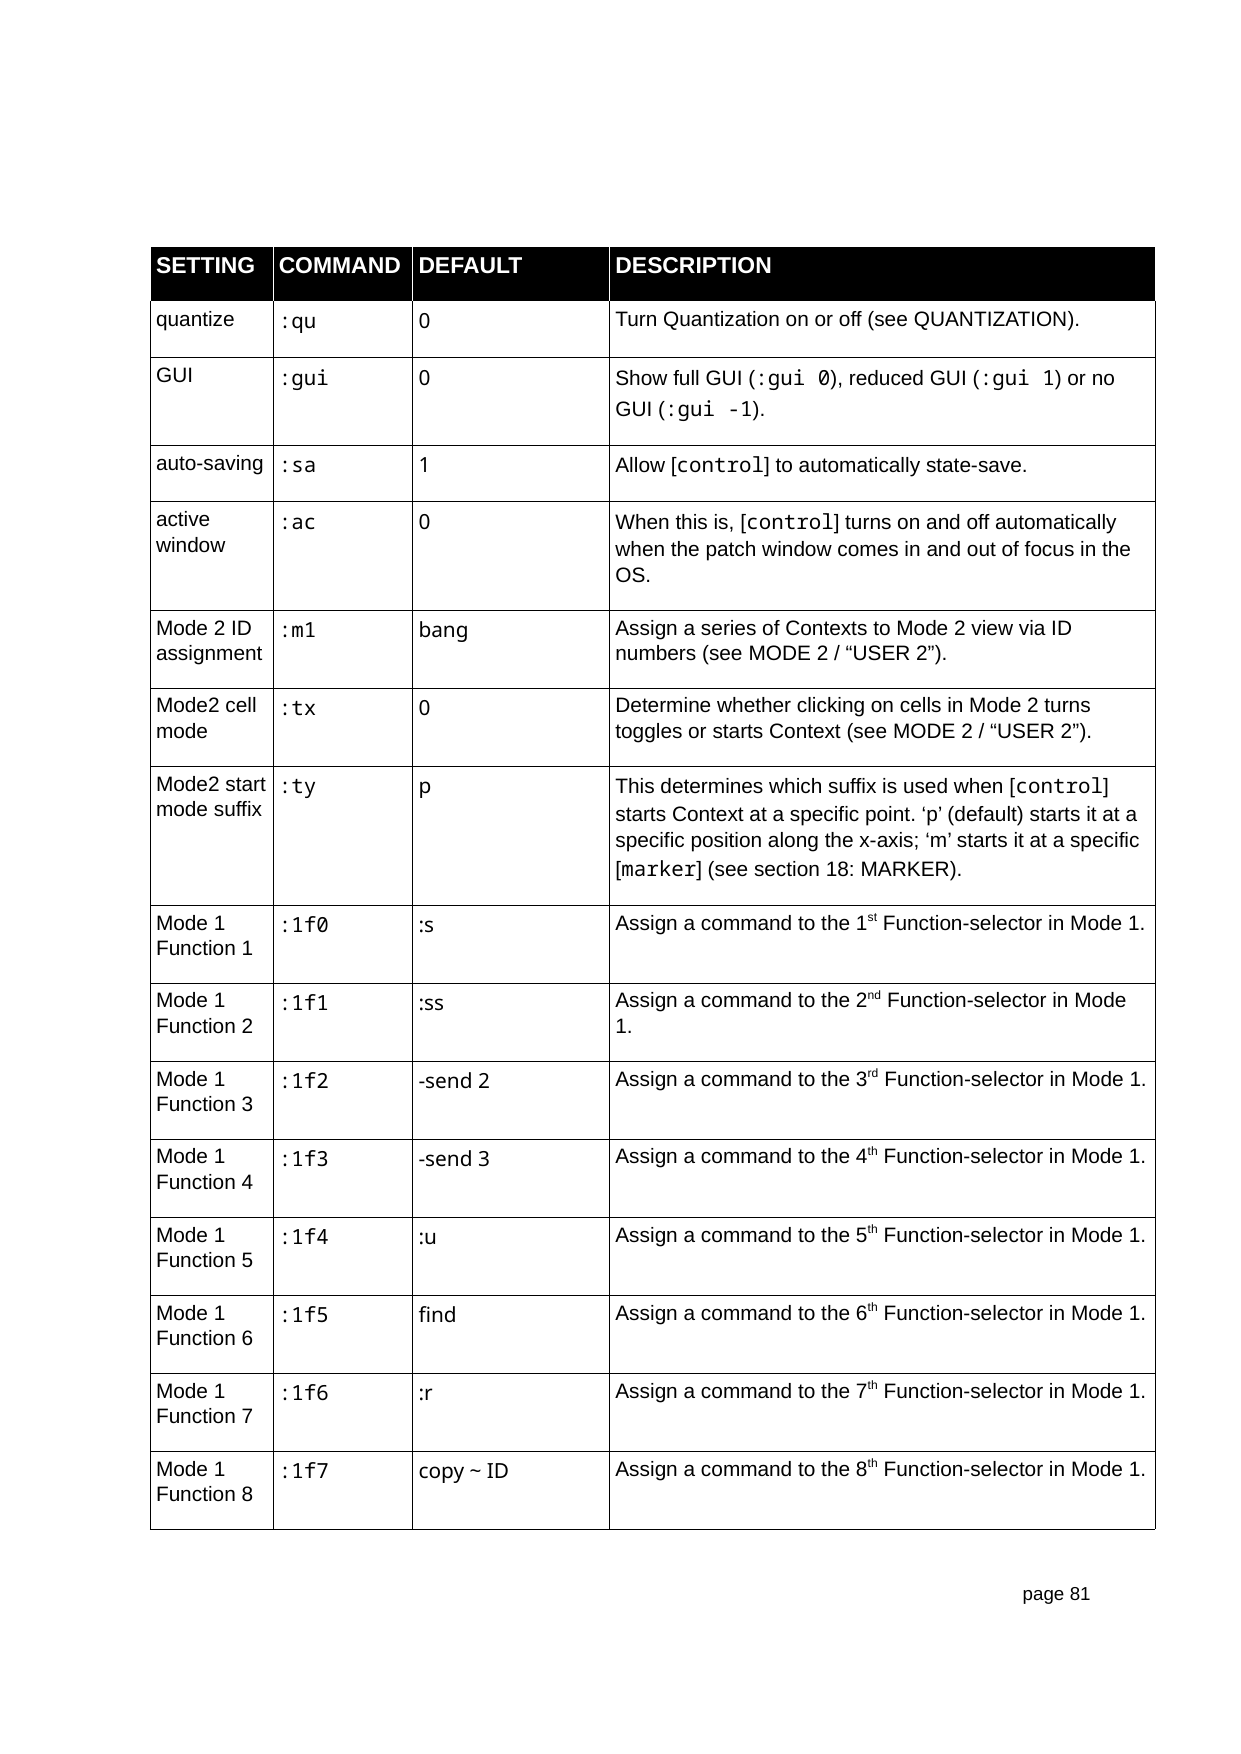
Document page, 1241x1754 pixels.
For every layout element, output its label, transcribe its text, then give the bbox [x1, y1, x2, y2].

table_cell Turn Quantization on or off (see QUANTIZATION). [610, 302, 1155, 357]
table_cell Mode 1 Function 3 [151, 1062, 273, 1138]
table_cell Mode2 start mode suffix [151, 767, 273, 904]
table_cell Mode 2 ID assignment [151, 611, 273, 687]
table_cell Allow [control] to automatically state-save. [610, 446, 1155, 501]
table_cell 0 [413, 689, 609, 766]
table_cell quantize [151, 302, 273, 357]
table_cell 0 [413, 502, 609, 609]
table_cell Mode 1 Function 1 [151, 906, 273, 982]
table_cell auto-saving [151, 446, 273, 501]
table_cell Mode 1 Function 6 [151, 1296, 273, 1373]
table_cell Mode2 cell mode [151, 689, 273, 766]
table_cell 0 [413, 302, 609, 357]
table_cell p [413, 767, 609, 904]
table_cell :1f6 [274, 1374, 412, 1451]
table_cell Assign a command to the 5th Function-selector in Mode 1. [610, 1218, 1155, 1294]
table_cell :ss [413, 984, 609, 1061]
table_header COMMAND [274, 247, 412, 301]
table_cell Mode 1 Function 5 [151, 1218, 273, 1294]
table_cell Assign a command to the 6th Function-selector in Mode 1. [610, 1296, 1155, 1373]
table_cell Assign a command to the 1st Function-selector in Mode 1. [610, 906, 1155, 982]
table_cell :s [413, 906, 609, 982]
table_cell GUI [151, 358, 273, 444]
table_header DEFAULT [413, 247, 609, 301]
table_cell Assign a command to the 3rd Function-selector in Mode 1. [610, 1062, 1155, 1138]
table_cell Show full GUI (:gui 0), reduced GUI (:gui 1) or no GUI (:gui -1). [610, 358, 1155, 444]
table_cell :qu [274, 302, 412, 357]
table_cell :1f7 [274, 1452, 412, 1529]
table_cell When this is, [control] turns on and off automatically when the patch window comes in and out of focus in the OS. [610, 502, 1155, 609]
table_header DESCRIPTION [610, 247, 1155, 301]
table_cell Assign a series of Contexts to Mode 2 view via ID numbers (see MODE 2 / “USER 2”). [610, 611, 1155, 687]
table_cell This determines which suffix is used when [control] starts Context at a specific point. ‘p’ (default) starts it at a specific position along the x-axis; ‘m’ starts it at a specific [marker] (see section 18: MARKER). [610, 767, 1155, 904]
table_cell Determine whether clicking on cells in Mode 2 turns toggles or starts Context (see MODE 2 / “USER 2”). [610, 689, 1155, 766]
table_header SETTING [151, 247, 273, 301]
table_cell :tx [274, 689, 412, 766]
table_cell :1f5 [274, 1296, 412, 1373]
table_cell :1f3 [274, 1140, 412, 1217]
table_cell Mode 1 Function 2 [151, 984, 273, 1061]
table_cell :1f1 [274, 984, 412, 1061]
table_cell :r [413, 1374, 609, 1451]
table_cell :1f4 [274, 1218, 412, 1294]
table_cell Assign a command to the 7th Function-selector in Mode 1. [610, 1374, 1155, 1451]
table_cell find [413, 1296, 609, 1373]
table_cell Assign a command to the 4th Function-selector in Mode 1. [610, 1140, 1155, 1217]
table_cell Mode 1 Function 7 [151, 1374, 273, 1451]
table_cell 1 [413, 446, 609, 501]
table_cell :ty [274, 767, 412, 904]
table_cell 0 [413, 358, 609, 444]
table_cell copy ~ ID [413, 1452, 609, 1529]
table_cell Mode 1 Function 8 [151, 1452, 273, 1529]
table_cell :m1 [274, 611, 412, 687]
table_cell Assign a command to the 8th Function-selector in Mode 1. [610, 1452, 1155, 1529]
table_cell -send 2 [413, 1062, 609, 1138]
table_cell Assign a command to the 2nd Function-selector in Mode 1. [610, 984, 1155, 1061]
table_cell :gui [274, 358, 412, 444]
table_cell :u [413, 1218, 609, 1294]
table_cell :1f0 [274, 906, 412, 982]
table_cell :1f2 [274, 1062, 412, 1138]
table_cell :sa [274, 446, 412, 501]
table_cell Mode 1 Function 4 [151, 1140, 273, 1217]
table_cell bang [413, 611, 609, 687]
table_cell active window [151, 502, 273, 609]
table_cell :ac [274, 502, 412, 609]
table_cell -send 3 [413, 1140, 609, 1217]
